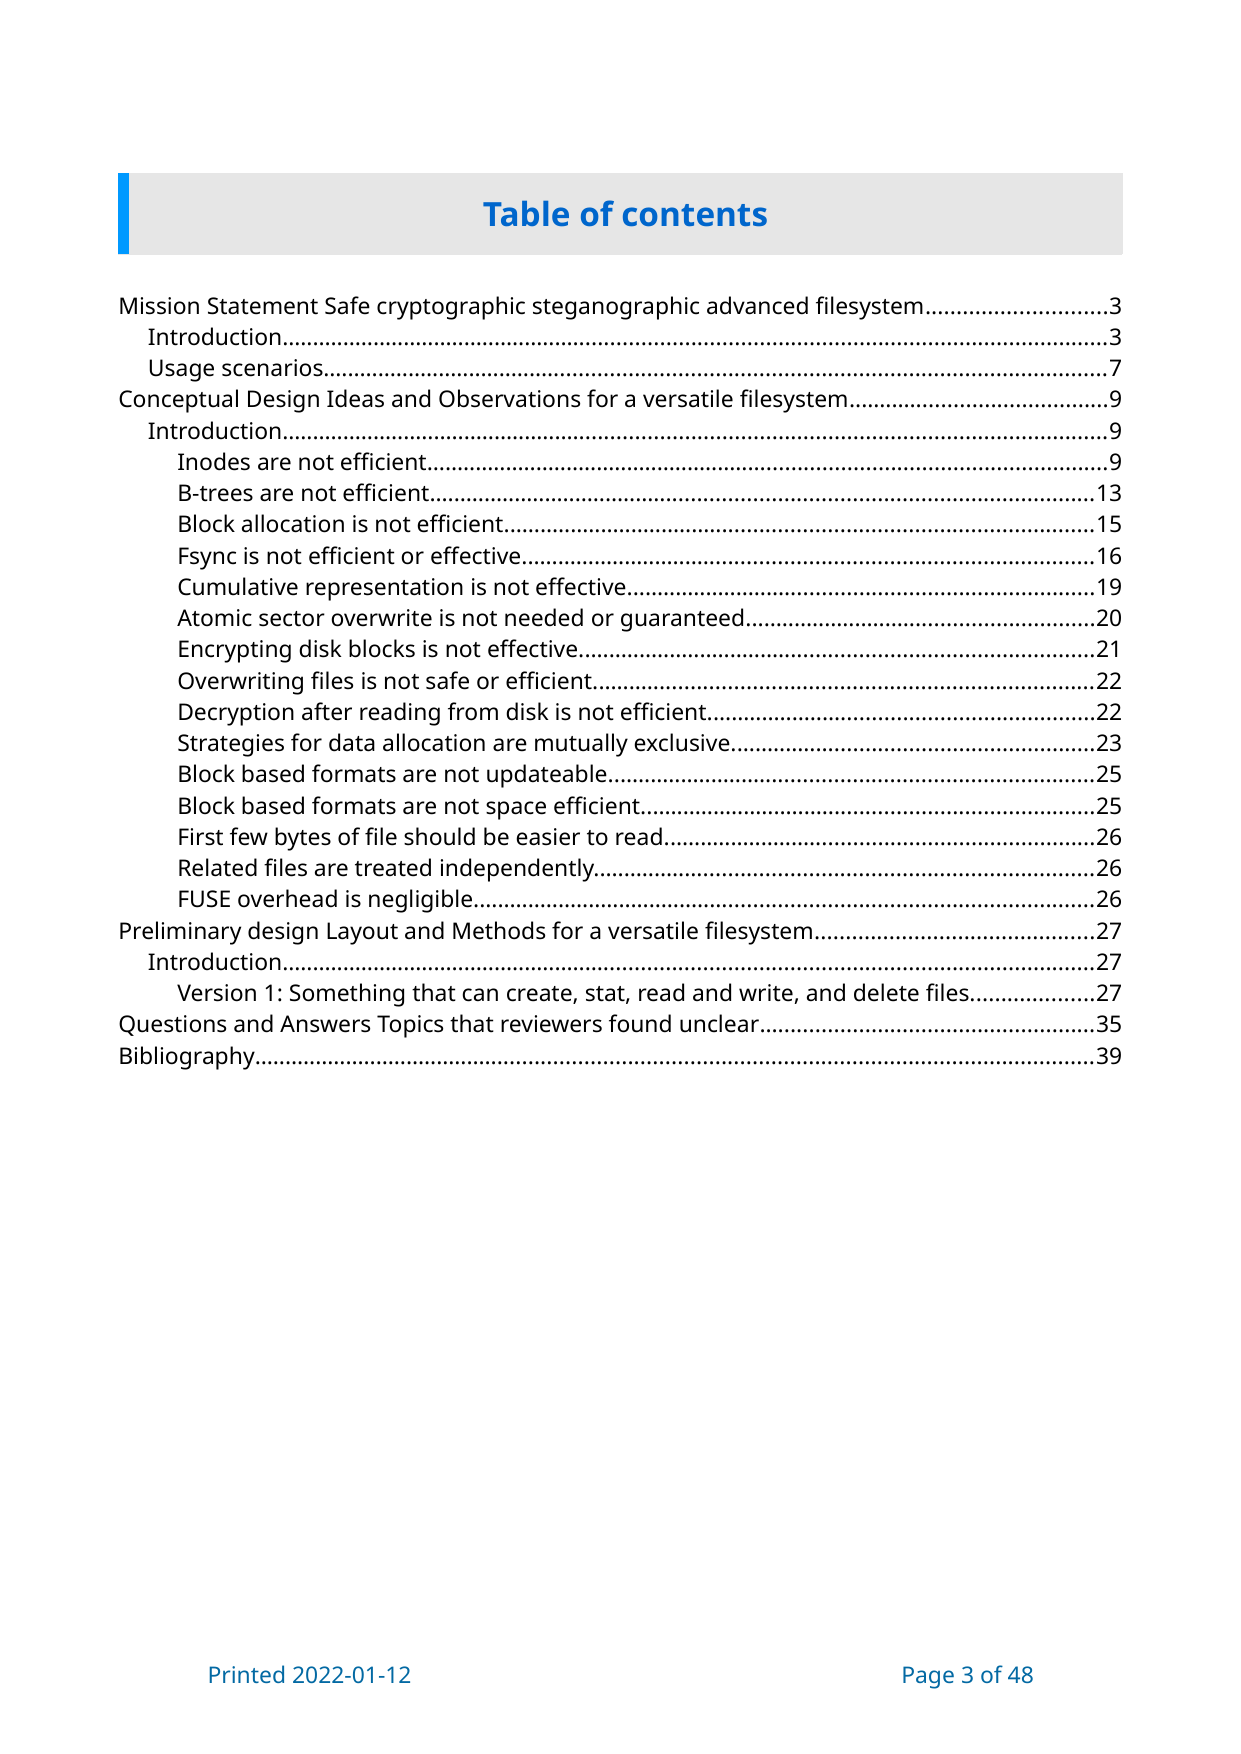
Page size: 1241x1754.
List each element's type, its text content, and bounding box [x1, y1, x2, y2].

text Questions and Answers Topics that reviewers found unclear 35 [118, 1008, 1122, 1039]
text Encrypting disk blocks is not effective. 21 [177, 633, 1122, 664]
text Atomic sector overwrite is not needed or guaranteed. 20 [177, 602, 1122, 633]
text Introduction 27 [148, 946, 1122, 977]
text Version 1: Something that can create, stat, read and write, and delete files. 27 [177, 977, 1122, 1008]
text Related files are treated independently. 26 [177, 852, 1122, 883]
text Conceptual Design Ideas and Observations for a versatile filesystem 9 [118, 383, 1122, 414]
subtitle Table of contents [129, 174, 1122, 254]
text Introduction 3 [148, 321, 1122, 352]
text Preliminary design Layout and Methods for a versatile filesystem 27 [118, 914, 1122, 946]
text Introduction 9 [148, 414, 1122, 446]
text FUSE overhead is negligible. 26 [177, 883, 1122, 914]
text Usage scenarios 7 [148, 352, 1122, 383]
text Decryption after reading from disk is not efficient. 22 [177, 696, 1122, 727]
text Block allocation is not efficient. 15 [177, 508, 1122, 539]
text Mission Statement Safe cryptographic steganographic advanced filesystem 3 [118, 289, 1122, 321]
text First few bytes of file should be easier to read. 26 [177, 821, 1122, 852]
text Fsync is not efficient or effective. 16 [177, 539, 1122, 571]
text Cumulative representation is not effective. 19 [177, 571, 1122, 602]
text Block based formats are not space efficient. 25 [177, 789, 1122, 821]
text Overwriting files is not safe or efficient. 22 [177, 664, 1122, 696]
text Bibliography 39 [118, 1039, 1122, 1071]
text Block based formats are not updateable. 25 [177, 758, 1122, 789]
text Strategies for data allocation are mutually exclusive. 23 [177, 727, 1122, 758]
text B-trees are not efficient. 13 [177, 477, 1122, 508]
text Inodes are not efficient. 9 [177, 446, 1122, 477]
